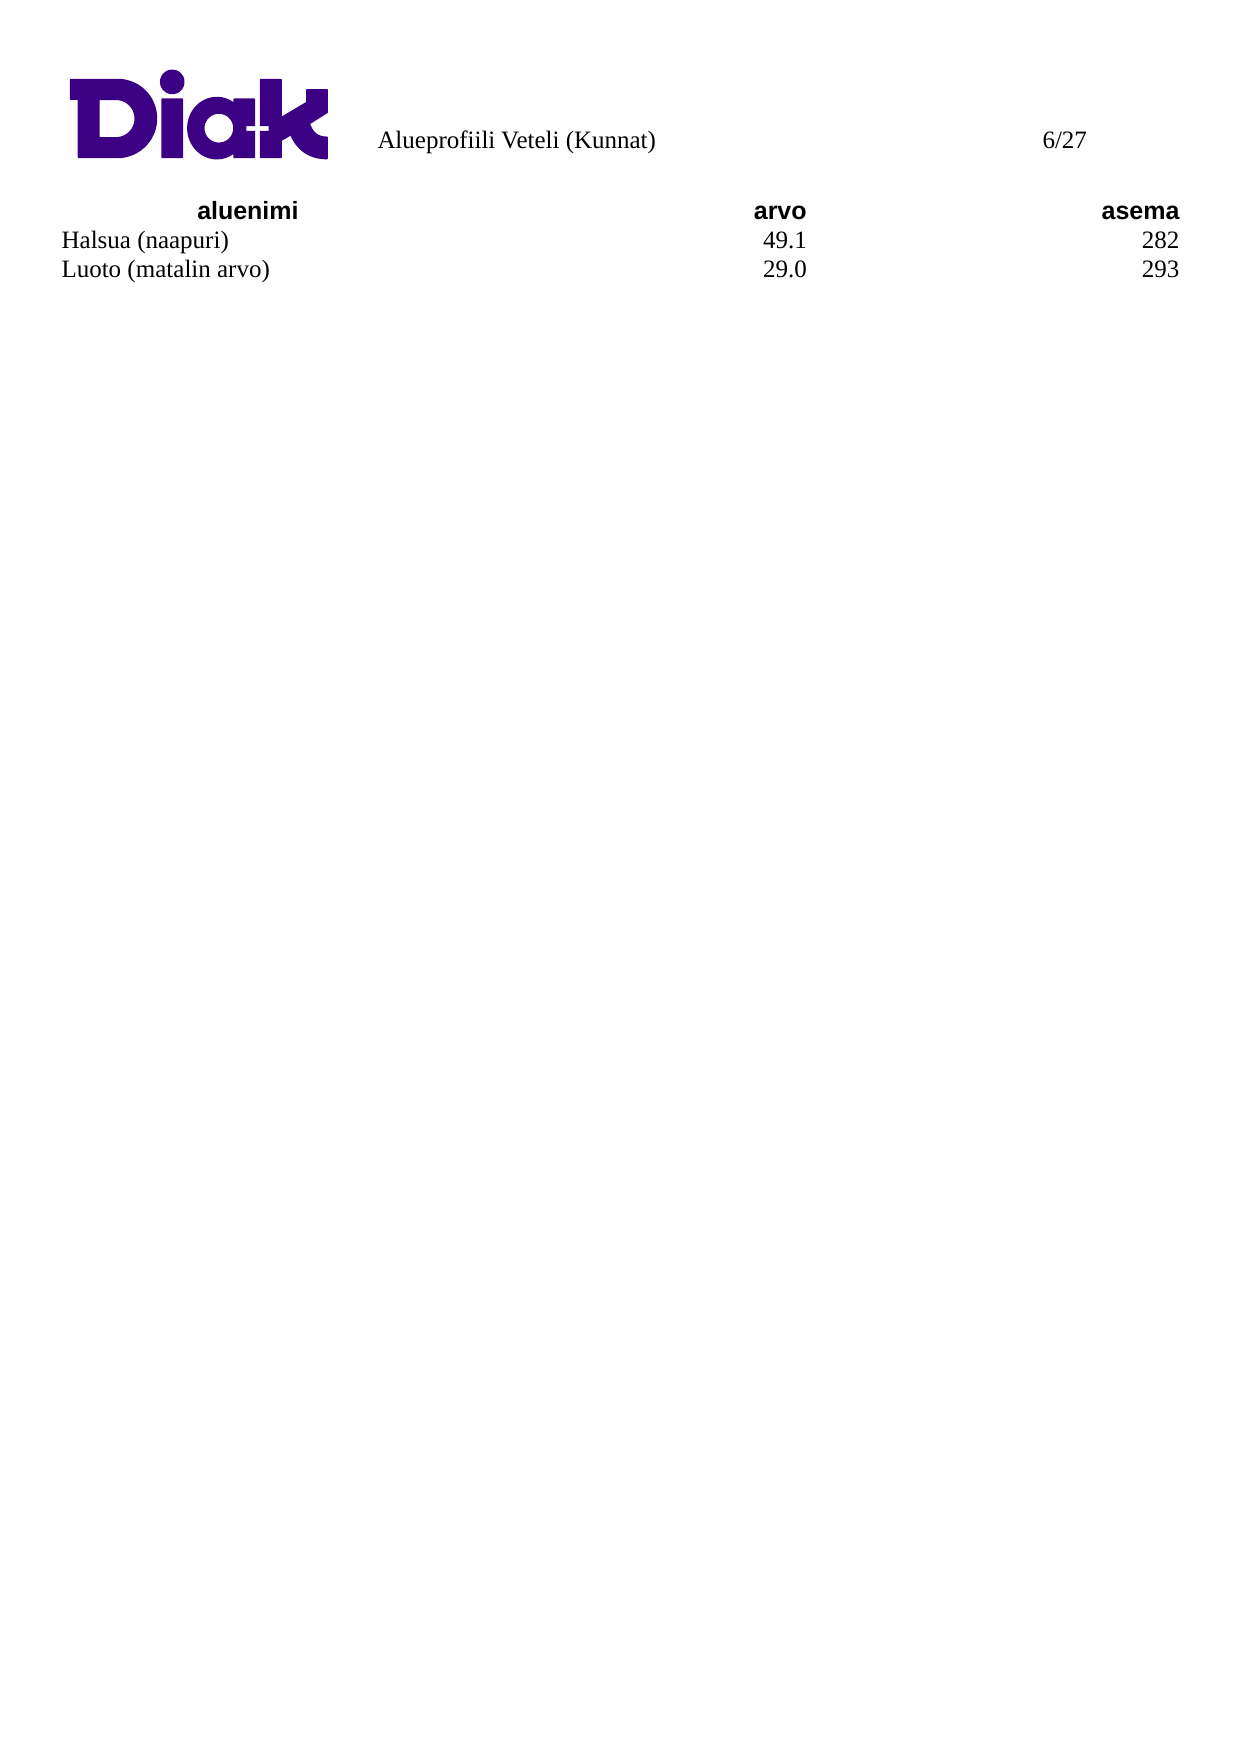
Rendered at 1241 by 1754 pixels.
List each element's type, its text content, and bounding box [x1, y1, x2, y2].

table_cell Halsua (naapuri) [61, 225, 434, 254]
table_header asema [806, 196, 1179, 225]
table_cell Luoto (matalin arvo) [61, 254, 434, 282]
table_cell 293 [806, 254, 1179, 282]
table_cell 282 [806, 225, 1179, 254]
table_header arvo [434, 196, 806, 225]
table_cell 29.0 [434, 254, 806, 282]
table_cell 49.1 [434, 225, 806, 254]
table_header aluenimi [61, 196, 434, 225]
